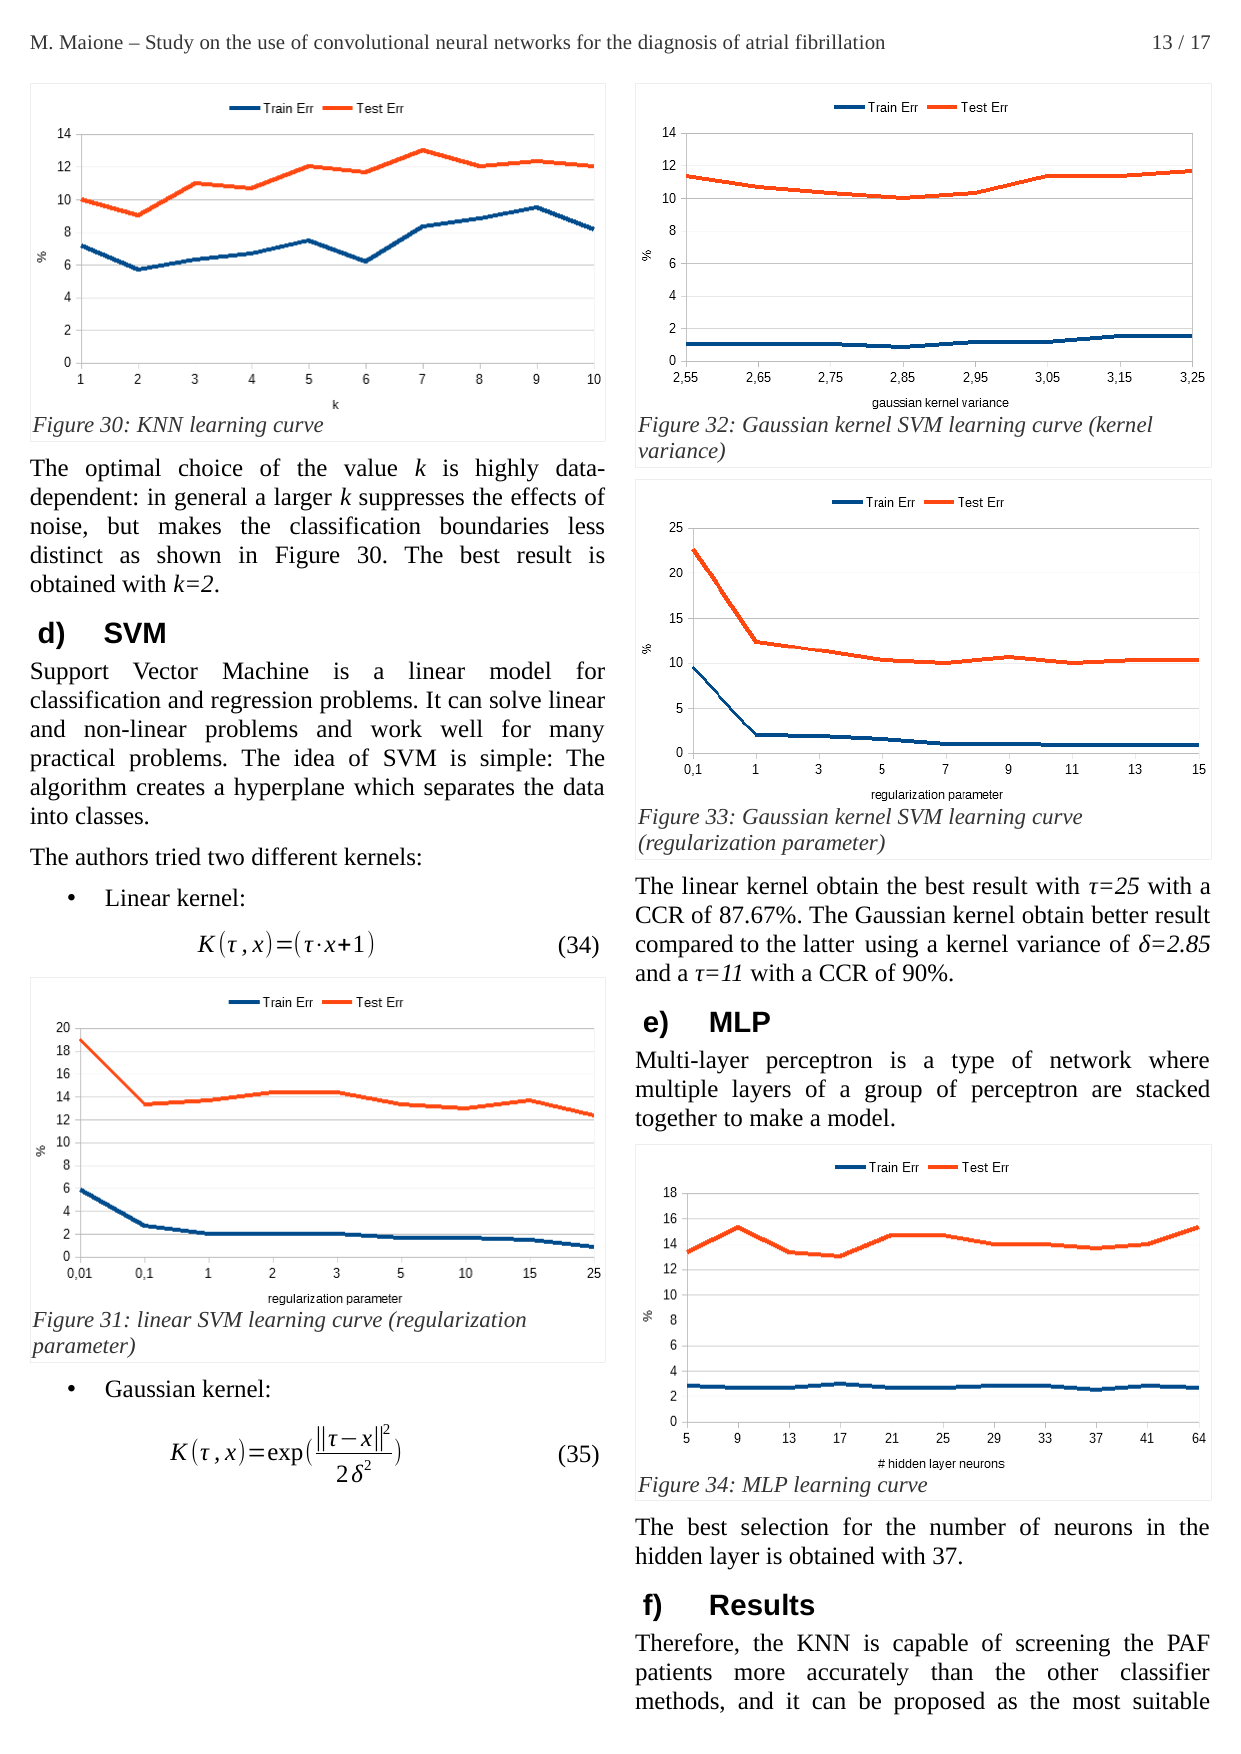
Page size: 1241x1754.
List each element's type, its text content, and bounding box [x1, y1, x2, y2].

list Gaussian kernel: [67, 1373, 605, 1403]
table_header [30, 1414, 541, 1505]
picture [637, 98, 1208, 411]
picture [637, 494, 1208, 803]
text Therefore, the KNN is capable of screening the PAF patients more accurately than the other classifier methods, and it can be proposed as the most suitable [635, 1628, 1211, 1715]
subtitle MLP [635, 1004, 1211, 1039]
picture [637, 1159, 1208, 1471]
text Figure 34: MLP learning curve [638, 1471, 1208, 1497]
subtitle SVM [29, 616, 605, 650]
text Figure 31: linear SVM learning curve (regularization parameter) [32, 1306, 602, 1359]
text The linear kernel obtain the best result with τ=25 with a CCR of 87.67%. The Gaussian kernel obtain better result compared to the latter using a kernel variance of δ=2.85 and a τ=11 with a CCR of 90%. [635, 871, 1211, 987]
text Support Vector Machine is a linear model for classification and regression problems. It can solve linear and non-linear problems and work well for many practical problems. The idea of SVM is simple: The algorithm creates a hyperplane which separates the data into classes. [29, 656, 605, 830]
picture [32, 98, 603, 412]
text The best selection for the number of neurons in the hidden layer is obtained with 37. [635, 1512, 1211, 1570]
text The optimal choice of the value k is highly data-dependent: in general a larger k suppresses the effects of noise, but makes the classification boundaries less distinct as shown in Figure 30. The best result is obtained with k=2. [29, 453, 605, 598]
text The authors tried two different kernels: [29, 842, 605, 871]
text Figure 30: KNN learning curve [32, 412, 602, 438]
table_header (34) [541, 924, 605, 977]
text Multi-layer perceptron is a type of network where multiple layers of a group of perceptron are stacked together to make a model. [635, 1044, 1211, 1132]
table_header [30, 924, 541, 977]
subtitle Results [635, 1588, 1211, 1622]
text Figure 33: Gaussian kernel SVM learning curve (regularization parameter) [638, 803, 1208, 856]
picture [32, 992, 603, 1306]
list Linear kernel: [67, 883, 605, 912]
table_header (35) [541, 1414, 605, 1505]
text Figure 32: Gaussian kernel SVM learning curve (kernel variance) [638, 411, 1208, 464]
